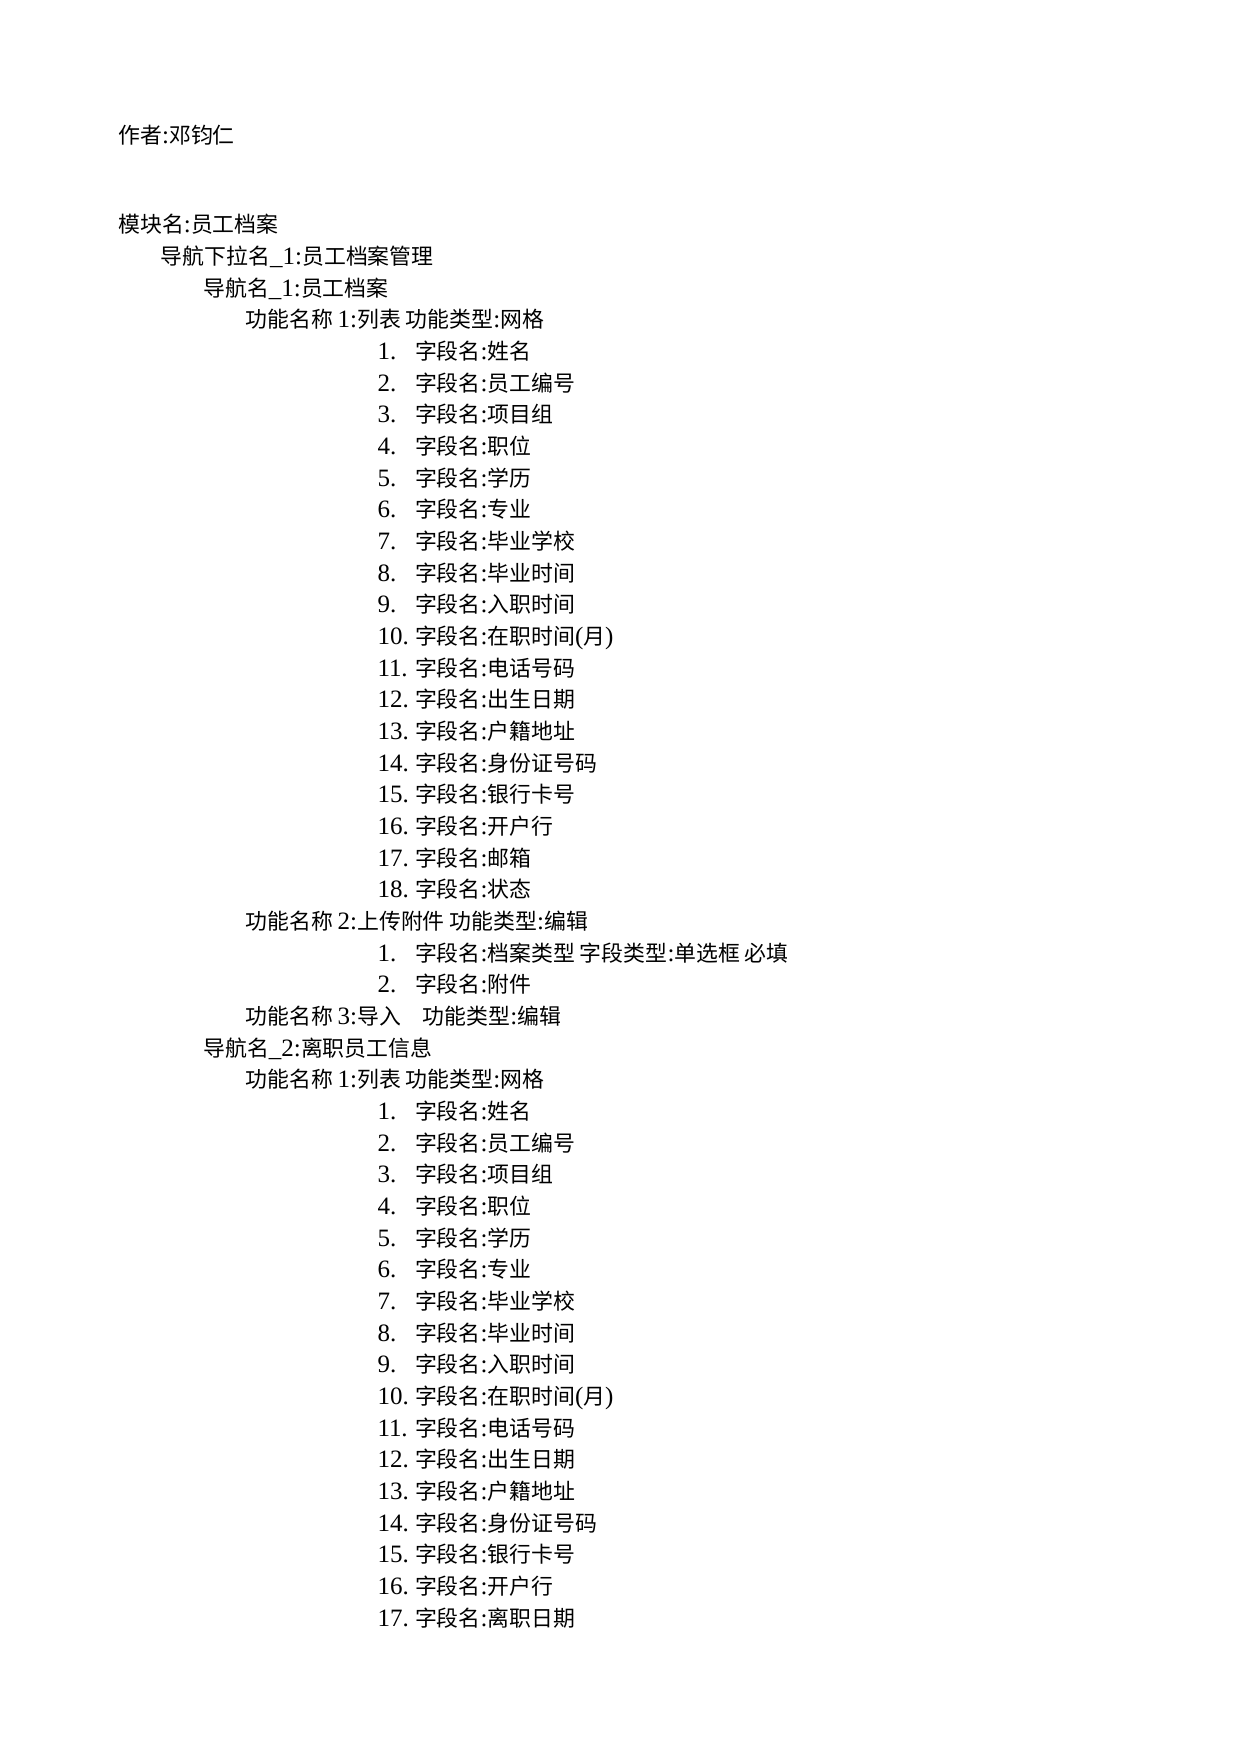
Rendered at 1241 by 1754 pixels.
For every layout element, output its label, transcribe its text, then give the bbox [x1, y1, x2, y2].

list 字段名:出生日期 [377, 1442, 1122, 1474]
text 功能名称1:列表 功能类型:网格 [118, 1062, 1122, 1094]
text 导航下拉名_1:员工档案管理 [118, 239, 1122, 271]
list 字段名:学历 [377, 1221, 1122, 1252]
text 导航名_2:离职员工信息 [118, 1031, 1122, 1062]
text 功能名称2:上传附件 功能类型:编辑 [118, 904, 1122, 936]
list 字段名:学历 [377, 461, 1122, 492]
list 字段名:身份证号码 [377, 1506, 1122, 1537]
text 导航名_1:员工档案 [118, 271, 1122, 302]
text 作者:邓钧仁 [118, 118, 1122, 150]
list 字段名:银行卡号 [377, 777, 1122, 809]
list 字段名:项目组 [377, 1157, 1122, 1189]
list 字段名:入职时间 [377, 1347, 1122, 1379]
list 字段名:专业 [377, 1252, 1122, 1284]
list 字段名:职位 [377, 429, 1122, 461]
list 字段名:离职日期 [377, 1601, 1122, 1632]
list 字段名:电话号码 [377, 651, 1122, 682]
list 字段名:姓名 [377, 1094, 1122, 1126]
list 字段名:开户行 [377, 1569, 1122, 1601]
list 字段名:开户行 [377, 809, 1122, 841]
list 字段名:银行卡号 [377, 1537, 1122, 1569]
list 字段名:附件 [377, 967, 1122, 999]
list 字段名:电话号码 [377, 1411, 1122, 1442]
list 字段名:入职时间 [377, 587, 1122, 619]
text 功能名称3:导入 功能类型:编辑 [118, 999, 1122, 1031]
list 字段名:专业 [377, 492, 1122, 524]
text 模块名:员工档案 [118, 207, 1122, 239]
list 字段名:员工编号 [377, 1126, 1122, 1157]
list 字段名:在职时间(月) [377, 1379, 1122, 1411]
list 字段名:档案类型 字段类型:单选框 必填 [377, 936, 1122, 967]
list 字段名:毕业学校 [377, 1284, 1122, 1316]
list 字段名:邮箱 [377, 841, 1122, 872]
list 字段名:姓名 [377, 334, 1122, 366]
list 字段名:户籍地址 [377, 1474, 1122, 1506]
list 字段名:毕业时间 [377, 1316, 1122, 1347]
text 功能名称1:列表 功能类型:网格 [118, 302, 1122, 334]
list 字段名:项目组 [377, 397, 1122, 429]
list 字段名:状态 [377, 872, 1122, 904]
list 字段名:户籍地址 [377, 714, 1122, 746]
list 字段名:毕业学校 [377, 524, 1122, 556]
list 字段名:毕业时间 [377, 556, 1122, 587]
list 字段名:职位 [377, 1189, 1122, 1221]
list 字段名:身份证号码 [377, 746, 1122, 777]
list 字段名:员工编号 [377, 366, 1122, 397]
list 字段名:在职时间(月) [377, 619, 1122, 651]
list 字段名:出生日期 [377, 682, 1122, 714]
